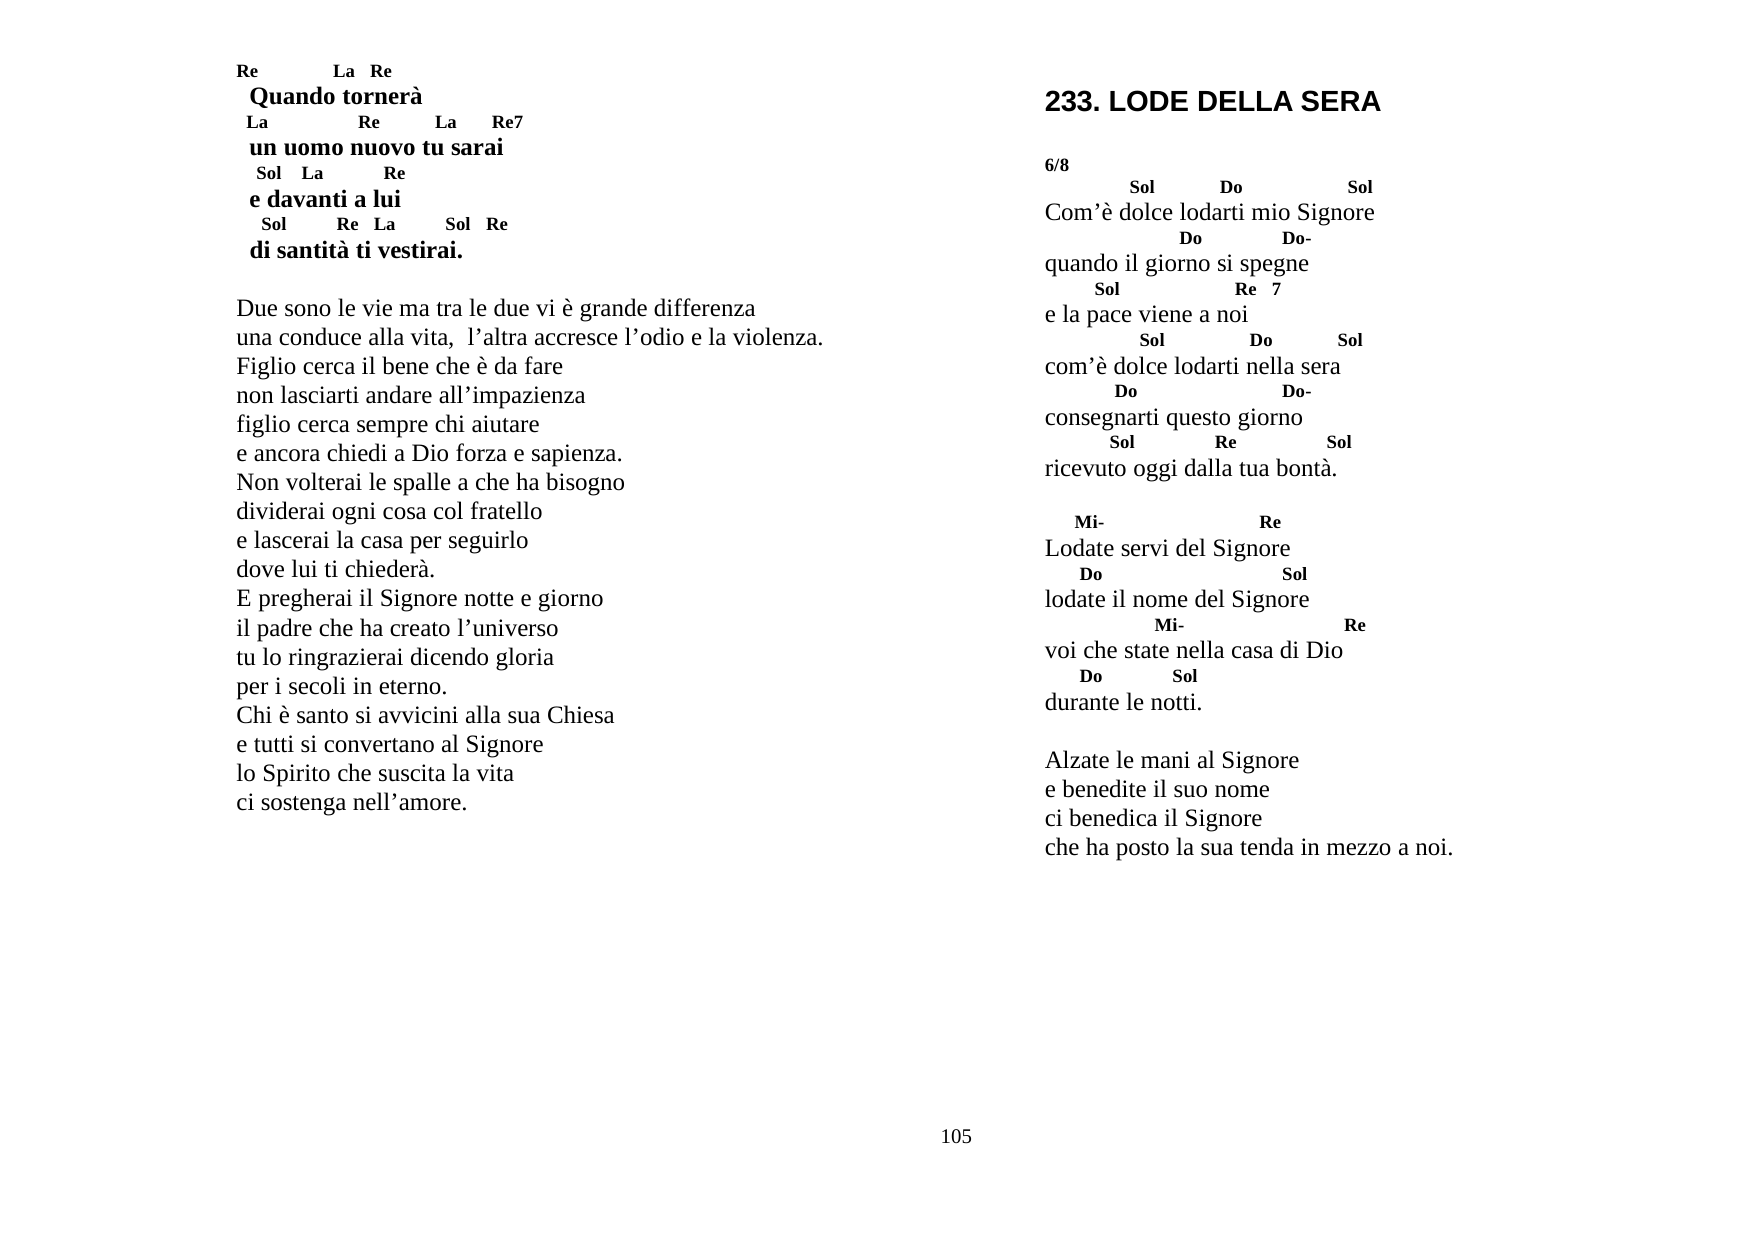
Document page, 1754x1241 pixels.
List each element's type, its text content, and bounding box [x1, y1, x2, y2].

text Mi- Re [1044, 613, 1691, 635]
text Sol Re La Sol Re [236, 212, 882, 234]
text Do Do- [1044, 379, 1691, 402]
text Lodate servi del Signore [1044, 533, 1691, 562]
text 6/8 [1044, 153, 1691, 175]
text Alzate le mani al Signore [1044, 744, 1691, 774]
text consegnarti questo giorno [1044, 402, 1691, 431]
text Sol Re Sol [1044, 431, 1691, 453]
text lodate il nome del Signore [1044, 584, 1691, 613]
text Quando tornerà [236, 81, 882, 110]
text per i secoli in eterno. [236, 671, 882, 699]
text Sol Re 7 [1044, 277, 1691, 299]
text Sol Do Sol [1044, 175, 1691, 197]
text Do Sol [1044, 562, 1691, 584]
text un uomo nuovo tu sarai [236, 132, 882, 161]
text voi che state nella casa di Dio [1044, 635, 1691, 664]
text com’è dolce lodarti nella sera [1044, 351, 1691, 379]
text il padre che ha creato l’universo [236, 612, 882, 641]
text una conduce alla vita, l’altra accresce l’odio e la violenza. [236, 322, 882, 351]
text durante le notti. [1044, 686, 1691, 716]
text e tutti si convertano al Signore [236, 729, 882, 758]
subtitle 233. LODE DELLA SERA [1044, 84, 1676, 118]
text Chi è santo si avvicini alla sua Chiesa [236, 699, 882, 729]
text quando il giorno si spegne [1044, 248, 1691, 277]
text Do Sol [1044, 664, 1691, 686]
text che ha posto la sua tenda in mezzo a noi. [1044, 832, 1691, 861]
text Figlio cerca il bene che è da fare [236, 351, 882, 380]
text Sol La Re [236, 161, 882, 183]
text e la pace viene a noi [1044, 299, 1691, 328]
text dove lui ti chiederà. [236, 554, 882, 583]
text ricevuto oggi dalla tua bontà. [1044, 453, 1691, 482]
text e lascerai la casa per seguirlo [236, 525, 882, 554]
text non lasciarti andare all’impazienza [236, 380, 882, 409]
text E pregherai il Signore notte e giorno [236, 583, 882, 612]
text Due sono le vie ma tra le due vi è grande differenza [236, 293, 882, 322]
text figlio cerca sempre chi aiutare [236, 409, 882, 438]
text ci benedica il Signore [1044, 803, 1691, 832]
text e ancora chiedi a Dio forza e sapienza. [236, 438, 882, 467]
text Do Do- [1044, 226, 1691, 248]
text Sol Do Sol [1044, 328, 1691, 351]
text Non volterai le spalle a che ha bisogno [236, 467, 882, 496]
text dividerai ogni cosa col fratello [236, 496, 882, 525]
text Re La Re [236, 59, 882, 81]
text tu lo ringrazierai dicendo gloria [236, 641, 882, 671]
text lo Spirito che suscita la vita [236, 758, 882, 787]
text e benedite il suo nome [1044, 774, 1691, 803]
text e davanti a lui [236, 183, 882, 212]
text di santità ti vestirai. [236, 234, 882, 264]
text La Re La Re7 [236, 110, 882, 132]
text ci sostenga nell’amore. [236, 787, 882, 816]
text Com’è dolce lodarti mio Signore [1044, 197, 1691, 226]
text Mi- Re [1044, 511, 1691, 533]
